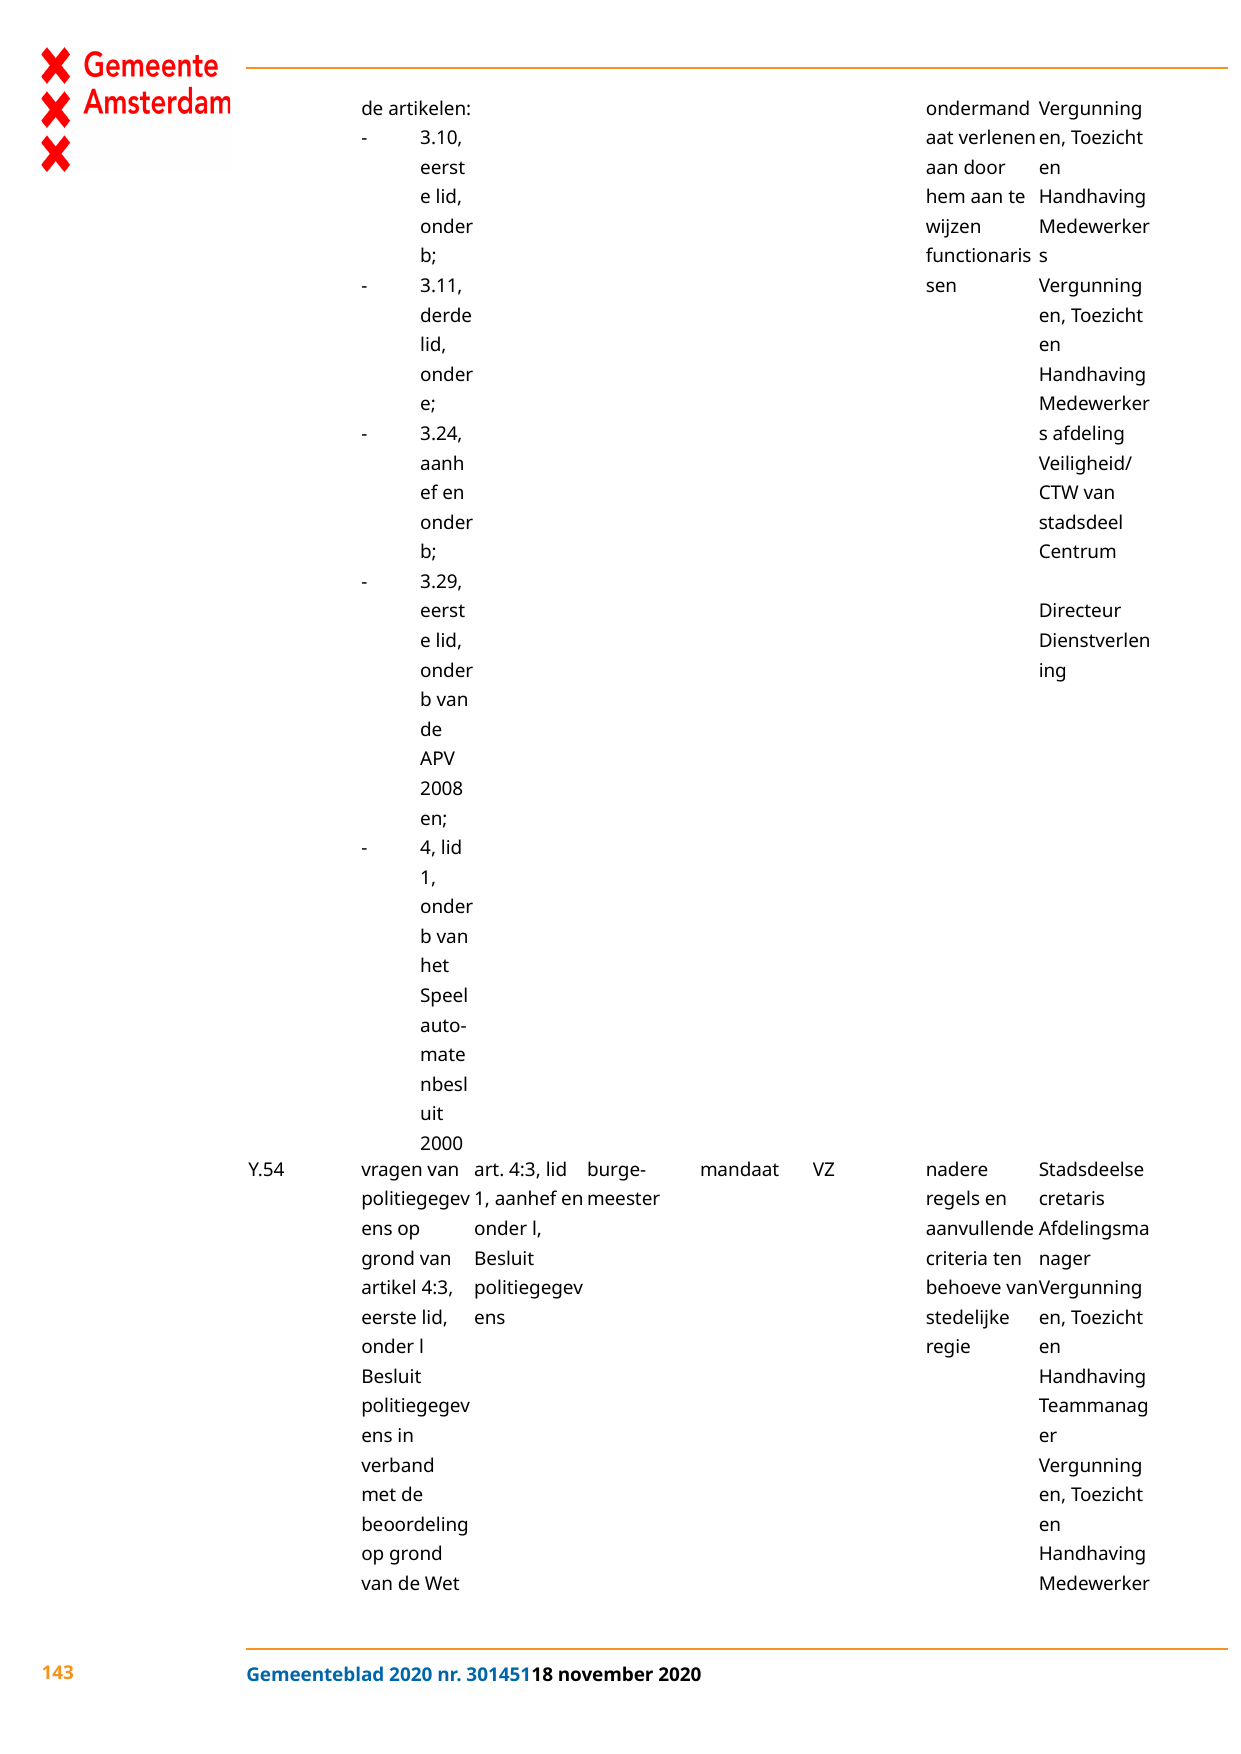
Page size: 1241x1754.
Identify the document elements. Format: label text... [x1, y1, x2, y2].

table_cell VZ [813, 1156, 926, 1596]
table_cell Y.54 [248, 1156, 361, 1596]
table_cell vragen van politiegegevens op grond van artikel 4:3, eerste lid, onder l Besluit politiegegevens in verband met de beoordeling op grond van de Wet [361, 1156, 474, 1596]
table_cell art. 4:3, lid 1, aanhef en onder l, Besluit politiegegevens [474, 1156, 587, 1596]
table_cell [474, 95, 587, 1156]
table_cell de artikelen: 3.10, eerste lid, onder b; 3.11, derde lid, onder e; 3.24, aanhef en onder b; 3.29, eerste lid, onder b van de APV 2008 en; 4, lid 1, onder b van het Speelauto-matenbesluit 2000 [361, 95, 474, 1156]
table_cell [587, 95, 700, 1156]
table_cell burge-meester [587, 1156, 700, 1596]
table_cell ondermandaat verlenen aan door hem aan te wijzen functionarissen [926, 95, 1038, 1156]
table_cell Vergunningen, Toezicht en Handhaving Medewerkers Vergunningen, Toezicht en Handhaving Medewerkers afdeling Veiligheid/CTW van stadsdeel Centrum Directeur Dienstverlening [1039, 95, 1152, 1156]
table_cell nadere regels en aanvullende criteria ten behoeve van stedelijke regie [926, 1156, 1038, 1596]
picture [41, 47, 231, 172]
table_cell [700, 95, 813, 1156]
table_cell mandaat [700, 1156, 813, 1596]
table_cell [248, 95, 361, 1156]
table_cell [813, 95, 926, 1156]
table_cell Stadsdeelsecretaris Afdelingsmanager Vergunningen, Toezicht en Handhaving Teammanager Vergunningen, Toezicht en Handhaving Medewerker [1039, 1156, 1152, 1596]
